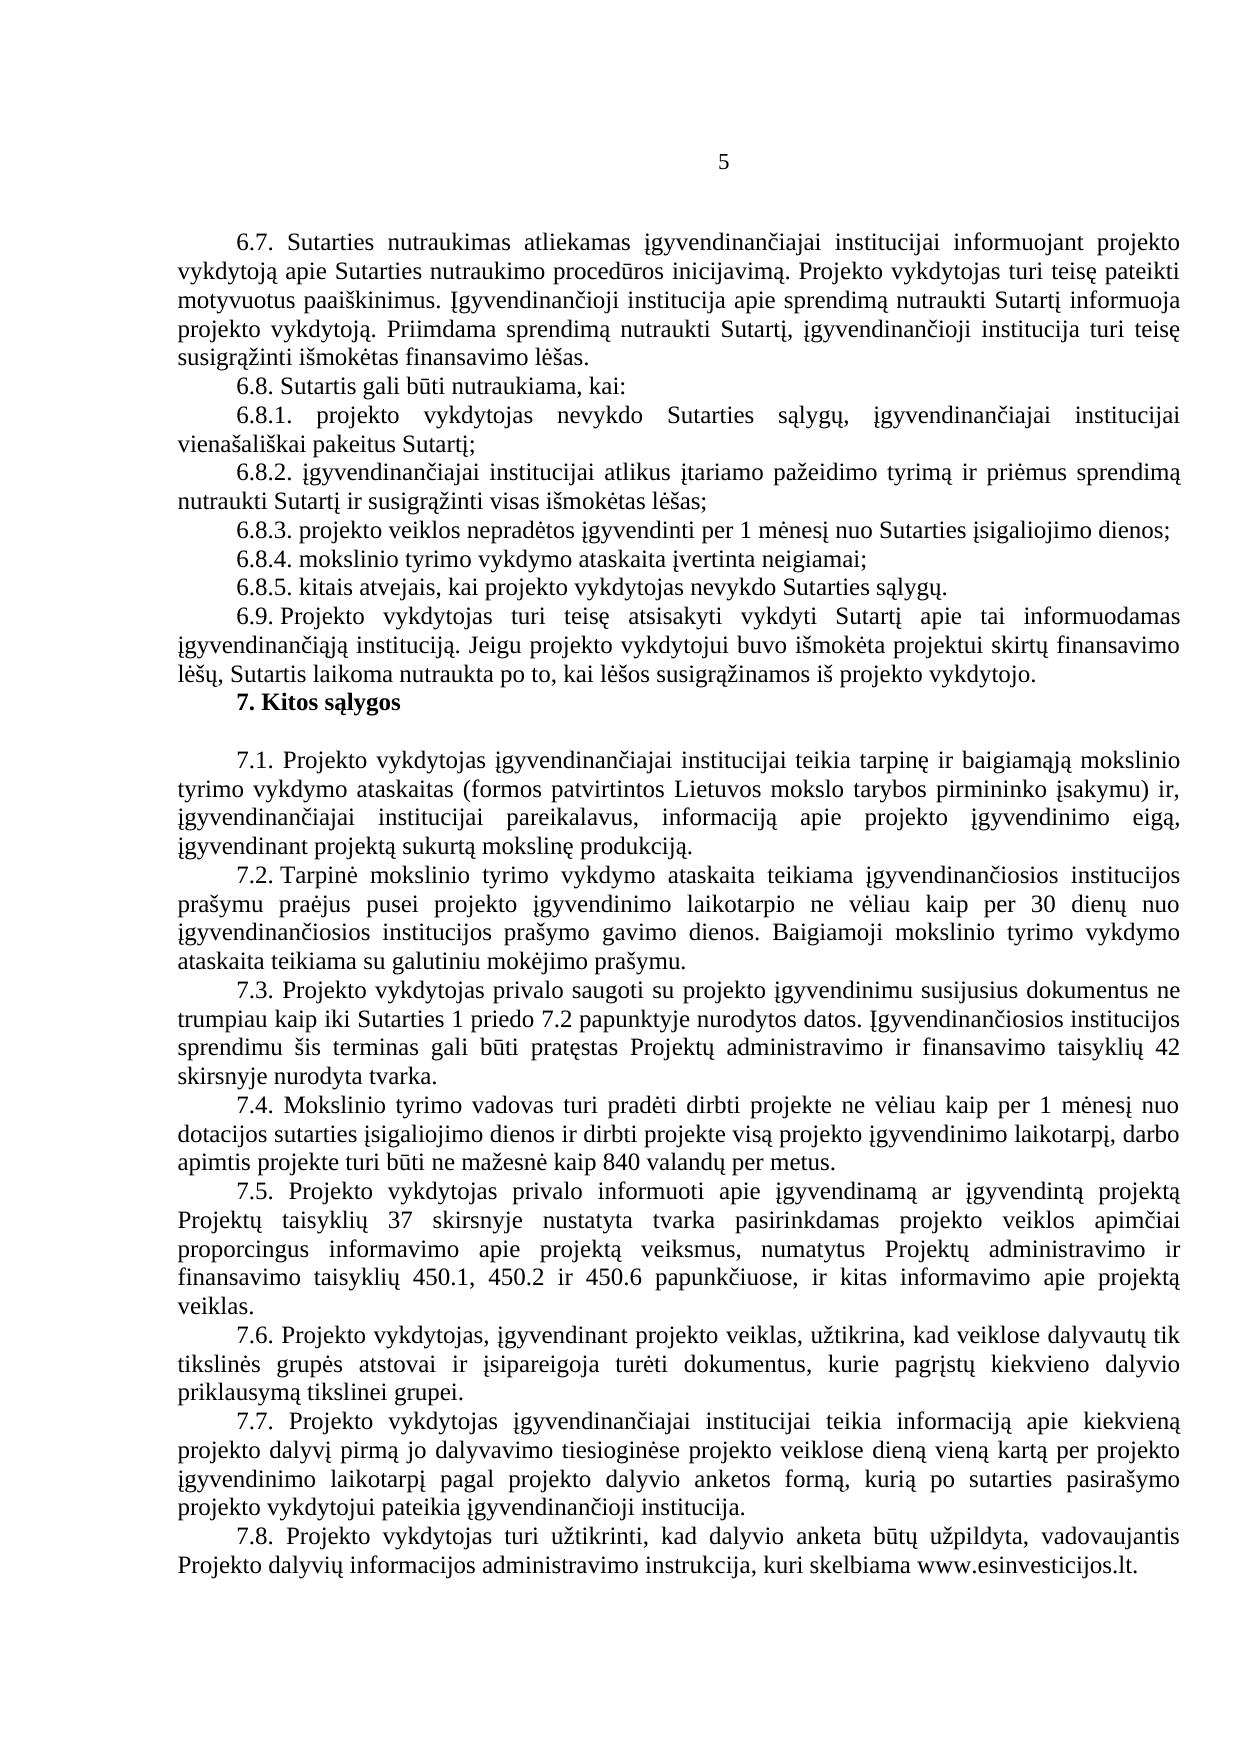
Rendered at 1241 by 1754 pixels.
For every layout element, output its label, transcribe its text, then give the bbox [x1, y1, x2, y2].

text 7.3. Projekto vykdytojas privalo saugoti su projekto įgyvendinimu susijusius dokumentus ne trumpiau kaip iki Sutarties 1 priedo 7.2 papunktyje nurodytos datos. Įgyvendinančiosios institucijos sprendimu šis terminas gali būti pratęstas Projektų administravimo ir finansavimo taisyklių 42 skirsnyje nurodyta tvarka. [177, 975, 1181, 1090]
text 7.1. Projekto vykdytojas įgyvendinančiajai institucijai teikia tarpinę ir baigiamąją mokslinio tyrimo vykdymo ataskaitas (formos patvirtintos Lietuvos mokslo tarybos pirmininko įsakymu) ir, įgyvendinančiajai institucijai pareikalavus, informaciją apie projekto įgyvendinimo eigą, įgyvendinant projektą sukurtą mokslinę produkciją. [177, 745, 1181, 860]
text 6.7. Sutarties nutraukimas atliekamas įgyvendinančiajai institucijai informuojant projekto vykdytoją apie Sutarties nutraukimo procedūros inicijavimą. Projekto vykdytojas turi teisę pateikti motyvuotus paaiškinimus. Įgyvendinančioji institucija apie sprendimą nutraukti Sutartį informuoja projekto vykdytoją. Priimdama sprendimą nutraukti Sutartį, įgyvendinančioji institucija turi teisę susigrąžinti išmokėtas finansavimo lėšas. [177, 227, 1181, 371]
text 6.8.5. kitais atvejais, kai projekto vykdytojas nevykdo Sutarties sąlygų. [177, 572, 1181, 601]
text 7. Kitos sąlygos [177, 687, 1181, 716]
text 6.8.1. projekto vykdytojas nevykdo Sutarties sąlygų, įgyvendinančiajai institucijai vienašališkai pakeitus Sutartį; [177, 400, 1181, 457]
text 6.8.4. mokslinio tyrimo vykdymo ataskaita įvertinta neigiamai; [177, 544, 1181, 572]
text 7.2. Tarpinė mokslinio tyrimo vykdymo ataskaita teikiama įgyvendinančiosios institucijos prašymu praėjus pusei projekto įgyvendinimo laikotarpio ne vėliau kaip per 30 dienų nuo įgyvendinančiosios institucijos prašymo gavimo dienos. Baigiamoji mokslinio tyrimo vykdymo ataskaita teikiama su galutiniu mokėjimo prašymu. [177, 860, 1181, 975]
text 7.7. Projekto vykdytojas įgyvendinančiajai institucijai teikia informaciją apie kiekvieną projekto dalyvį pirmą jo dalyvavimo tiesioginėse projekto veiklose dieną vieną kartą per projekto įgyvendinimo laikotarpį pagal projekto dalyvio anketos formą, kurią po sutarties pasirašymo projekto vykdytojui pateikia įgyvendinančioji institucija. [177, 1406, 1181, 1521]
text 6.8. Sutartis gali būti nutraukiama, kai: [177, 371, 1181, 400]
text 7.8. Projekto vykdytojas turi užtikrinti, kad dalyvio anketa būtų užpildyta, vadovaujantis Projekto dalyvių informacijos administravimo instrukcija, kuri skelbiama www.esinvesticijos.lt. [177, 1521, 1181, 1579]
text 6.8.3. projekto veiklos nepradėtos įgyvendinti per 1 mėnesį nuo Sutarties įsigaliojimo dienos; [177, 515, 1181, 544]
text 6.8.2. įgyvendinančiajai institucijai atlikus įtariamo pažeidimo tyrimą ir priėmus sprendimą nutraukti Sutartį ir susigrąžinti visas išmokėtas lėšas; [177, 457, 1181, 515]
text 7.6. Projekto vykdytojas, įgyvendinant projekto veiklas, užtikrina, kad veiklose dalyvautų tik tikslinės grupės atstovai ir įsipareigoja turėti dokumentus, kurie pagrįstų kiekvieno dalyvio priklausymą tikslinei grupei. [177, 1320, 1181, 1406]
text 7.5. Projekto vykdytojas privalo informuoti apie įgyvendinamą ar įgyvendintą projektą Projektų taisyklių 37 skirsnyje nustatyta tvarka pasirinkdamas projekto veiklos apimčiai proporcingus informavimo apie projektą veiksmus, numatytus Projektų administravimo ir finansavimo taisyklių 450.1, 450.2 ir 450.6 papunkčiuose, ir kitas informavimo apie projektą veiklas. [177, 1176, 1181, 1320]
text 6.9. Projekto vykdytojas turi teisę atsisakyti vykdyti Sutartį apie tai informuodamas įgyvendinančiąją instituciją. Jeigu projekto vykdytojui buvo išmokėta projektui skirtų finansavimo lėšų, Sutartis laikoma nutraukta po to, kai lėšos susigrąžinamos iš projekto vykdytojo. [177, 601, 1181, 687]
text 7.4. Mokslinio tyrimo vadovas turi pradėti dirbti projekte ne vėliau kaip per 1 mėnesį nuo dotacijos sutarties įsigaliojimo dienos ir dirbti projekte visą projekto įgyvendinimo laikotarpį, darbo apimtis projekte turi būti ne mažesnė kaip 840 valandų per metus. [177, 1090, 1181, 1176]
